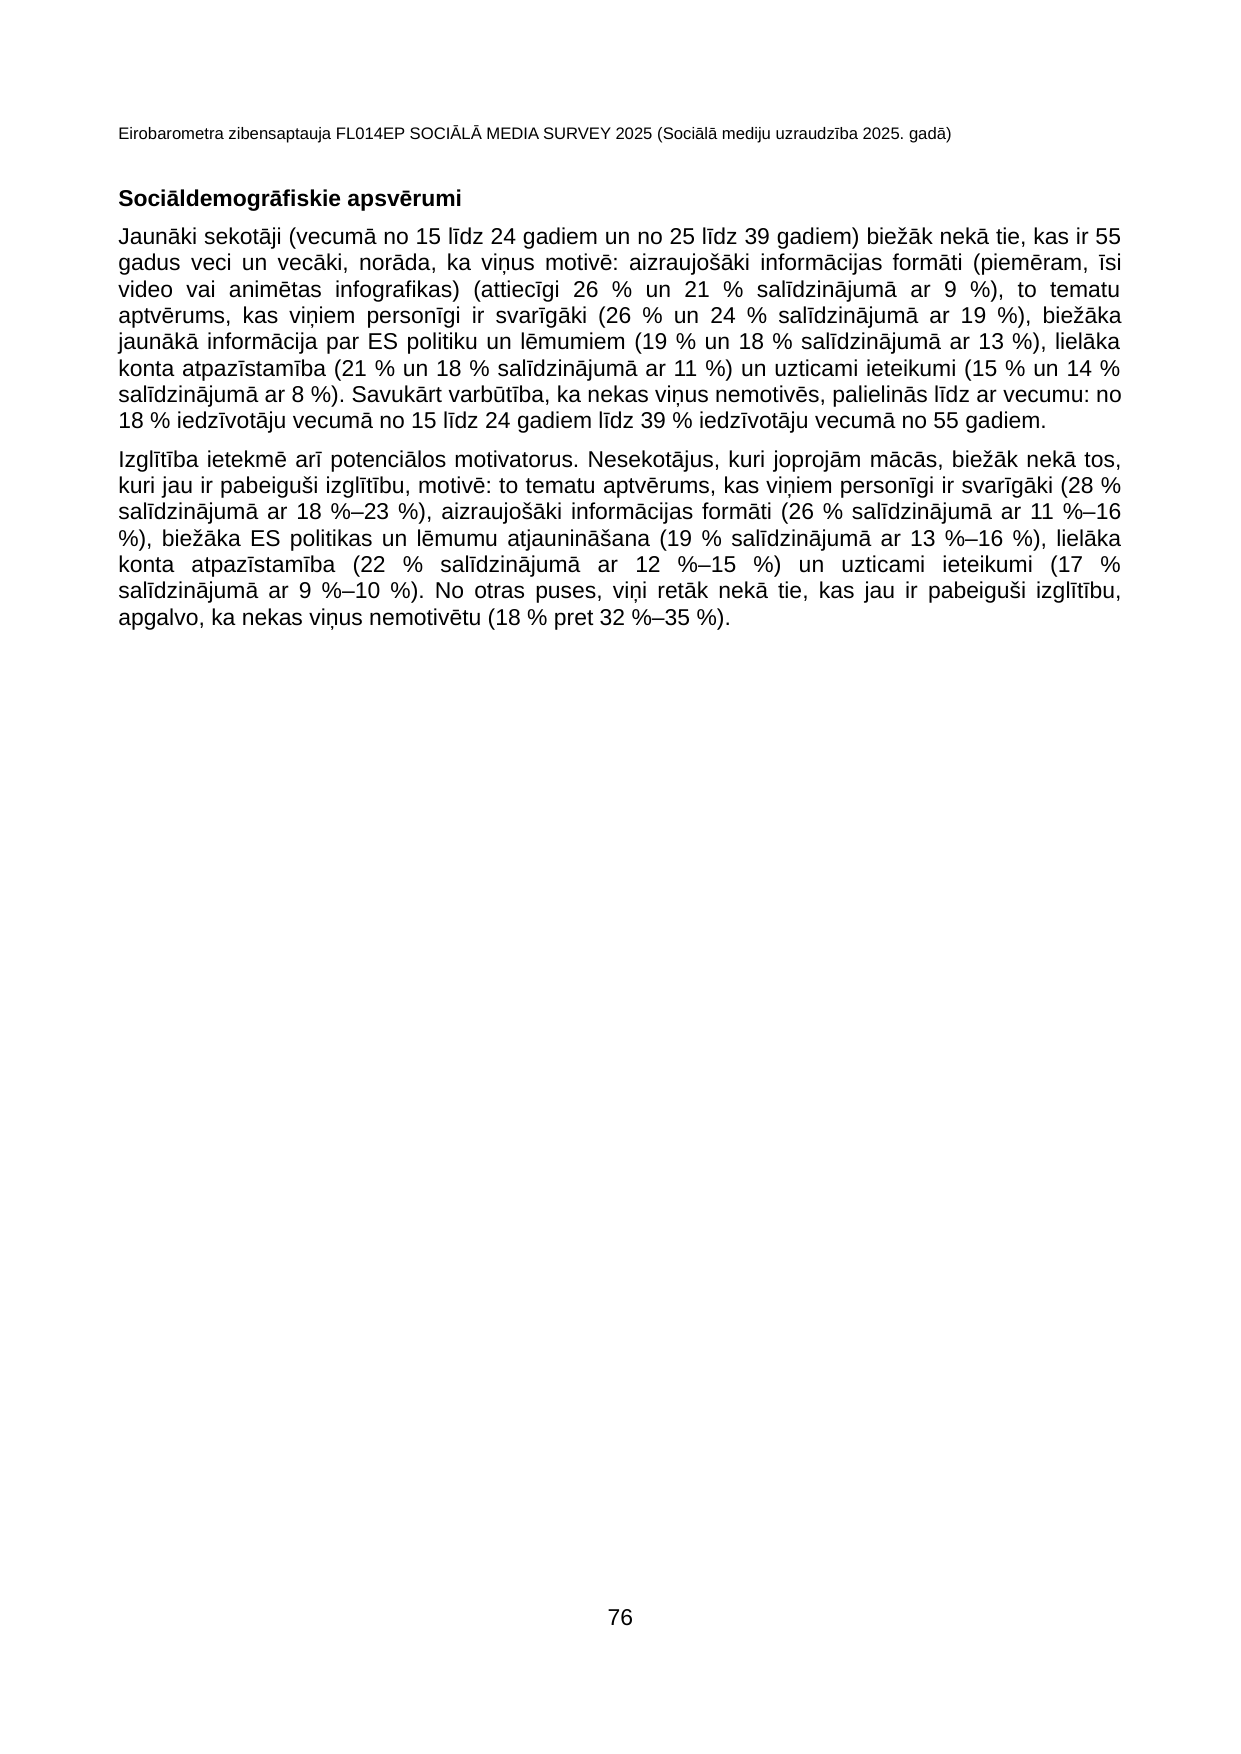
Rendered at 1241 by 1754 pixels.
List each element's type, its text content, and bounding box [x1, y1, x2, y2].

text Jaunāki sekotāji (vecumā no 15 līdz 24 gadiem un no 25 līdz 39 gadiem) biežāk nekā tie, kas ir 55 gadus veci un vecāki, norāda, ka viņus motivē: aizraujošāki informācijas formāti (piemēram, īsi video vai animētas infografikas) (attiecīgi 26 % un 21 % salīdzinājumā ar 9 %), to tematu aptvērums, kas viņiem personīgi ir svarīgāki (26 % un 24 % salīdzinājumā ar 19 %), biežāka jaunākā informācija par ES politiku un lēmumiem (19 % un 18 % salīdzinājumā ar 13 %), lielāka konta atpazīstamība (21 % un 18 % salīdzinājumā ar 11 %) un uzticami ieteikumi (15 % un 14 % salīdzinājumā ar 8 %). Savukārt varbūtība, ka nekas viņus nemotivēs, palielinās līdz ar vecumu: no 18 % iedzīvotāju vecumā no 15 līdz 24 gadiem līdz 39 % iedzīvotāju vecumā no 55 gadiem. [118, 223, 1122, 434]
text Sociāldemogrāfiskie apsvērumi [118, 184, 1122, 211]
text Izglītība ietekmē arī potenciālos motivatorus. Nesekotājus, kuri joprojām mācās, biežāk nekā tos, kuri jau ir pabeiguši izglītību, motivē: to tematu aptvērums, kas viņiem personīgi ir svarīgāki (28 % salīdzinājumā ar 18 %–23 %), aizraujošāki informācijas formāti (26 % salīdzinājumā ar 11 %–16 %), biežāka ES politikas un lēmumu atjaunināšana (19 % salīdzinājumā ar 13 %–16 %), lielāka konta atpazīstamība (22 % salīdzinājumā ar 12 %–15 %) un uzticami ieteikumi (17 % salīdzinājumā ar 9 %–10 %). No otras puses, viņi retāk nekā tie, kas jau ir pabeiguši izglītību, apgalvo, ka nekas viņus nemotivētu (18 % pret 32 %–35 %). [118, 446, 1122, 630]
